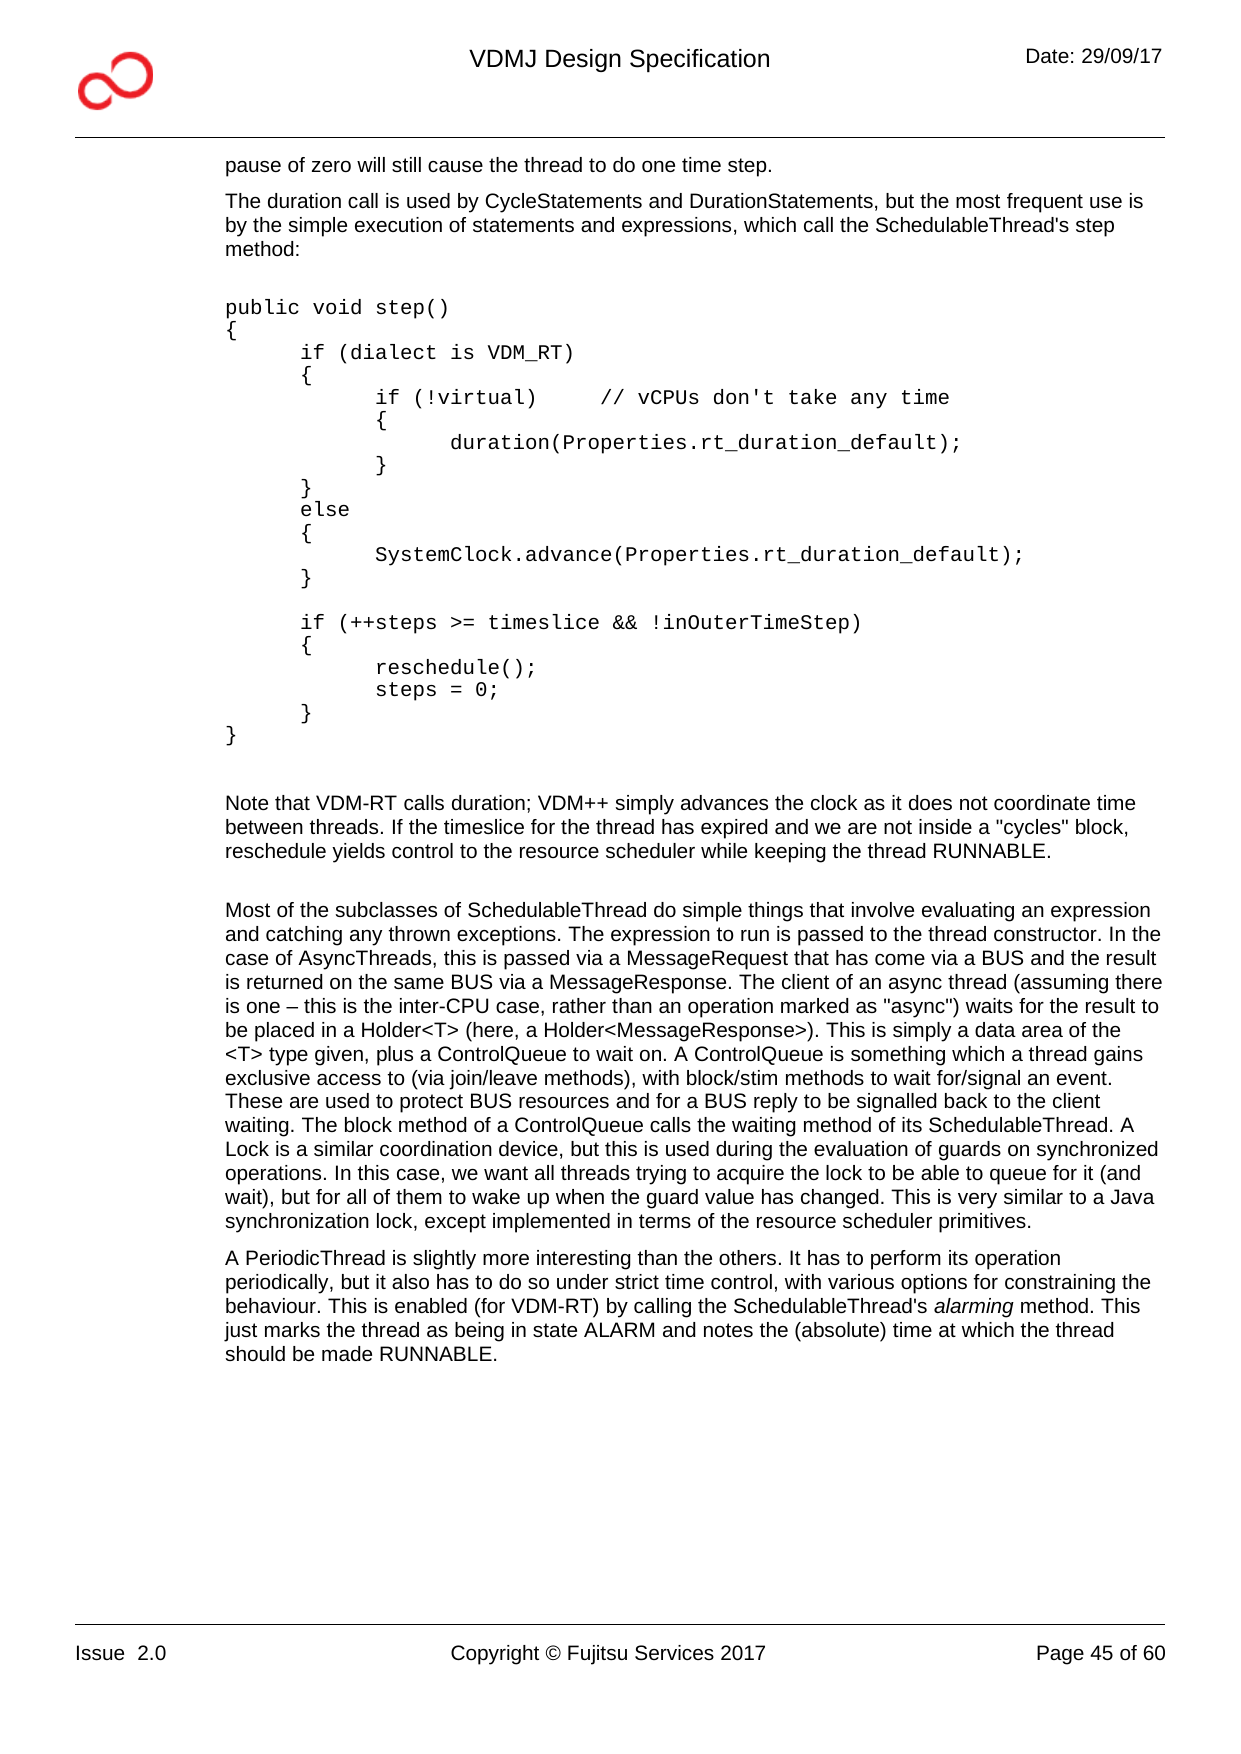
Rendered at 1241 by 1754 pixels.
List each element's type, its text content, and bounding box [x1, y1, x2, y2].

text The duration call is used by CycleStatements and DurationStatements, but the most frequent use is by the simple execution of statements and expressions, which call the SchedulableThread's step method: [225, 189, 1165, 261]
text } [225, 724, 1165, 746]
text SystemClock.advance(Properties.rt_duration_default); [225, 544, 1165, 566]
text { [225, 319, 1165, 341]
text A PeriodicThread is slightly more interesting than the others. It has to perform its operation periodically, but it also has to do so under strict time control, with various options for constraining the behaviour. This is enabled (for VDM-RT) by calling the SchedulableThread's alarming method. This just marks the thread as being in state ALARM and notes the (absolute) time at which the thread should be made RUNNABLE. [225, 1246, 1165, 1366]
text Most of the subclasses of SchedulableThread do simple things that involve evaluating an expression and catching any thrown exceptions. The expression to run is passed to the thread constructor. In the case of AsyncThreads, this is passed via a MessageRequest that has come via a BUS and the result is returned on the same BUS via a MessageResponse. The client of an async thread (assuming there is one – this is the inter-CPU case, rather than an operation marked as "async") waits for the result to be placed in a Holder<T> (here, a Holder<MessageResponse>). This is simply a data area of the <T> type given, plus a ControlQueue to wait on. A ControlQueue is something which a thread gains exclusive access to (via join/leave methods), with block/stim methods to wait for/signal an event. These are used to protect BUS resources and for a BUS reply to be signalled back to the client waiting. The block method of a ControlQueue calls the waiting method of its SchedulableThread. A Lock is a similar coordination device, but this is used during the evaluation of guards on synchronized operations. In this case, we want all threads trying to acquire the lock to be able to queue for it (and wait), but for all of them to wake up when the guard value has changed. This is very similar to a Java synchronization lock, except implemented in terms of the resource scheduler primitives. [225, 898, 1165, 1233]
text duration(Properties.rt_duration_default); [225, 431, 1165, 454]
picture [78, 44, 153, 120]
text pause of zero will still cause the thread to do one time step. [225, 153, 1165, 177]
text steps = 0; [225, 679, 1165, 701]
text { [225, 409, 1165, 431]
text } [225, 566, 1165, 589]
text if (dialect is VDM_RT) [225, 341, 1165, 364]
text { [225, 634, 1165, 656]
text { [225, 364, 1165, 386]
text } [225, 701, 1165, 724]
text else [225, 499, 1165, 521]
text } [225, 454, 1165, 476]
text { [225, 521, 1165, 544]
text public void step() [225, 296, 1165, 319]
text Note that VDM-RT calls duration; VDM++ simply advances the clock as it does not coordinate time between threads. If the timeslice for the thread has expired and we are not inside a "cycles" block, reschedule yields control to the resource scheduler while keeping the thread RUNNABLE. [225, 791, 1165, 863]
text if (!virtual) // vCPUs don't take any time [225, 386, 1165, 409]
text if (++steps >= timeslice && !inOuterTimeStep) [225, 611, 1165, 634]
text } [225, 476, 1165, 499]
text reschedule(); [225, 656, 1165, 679]
